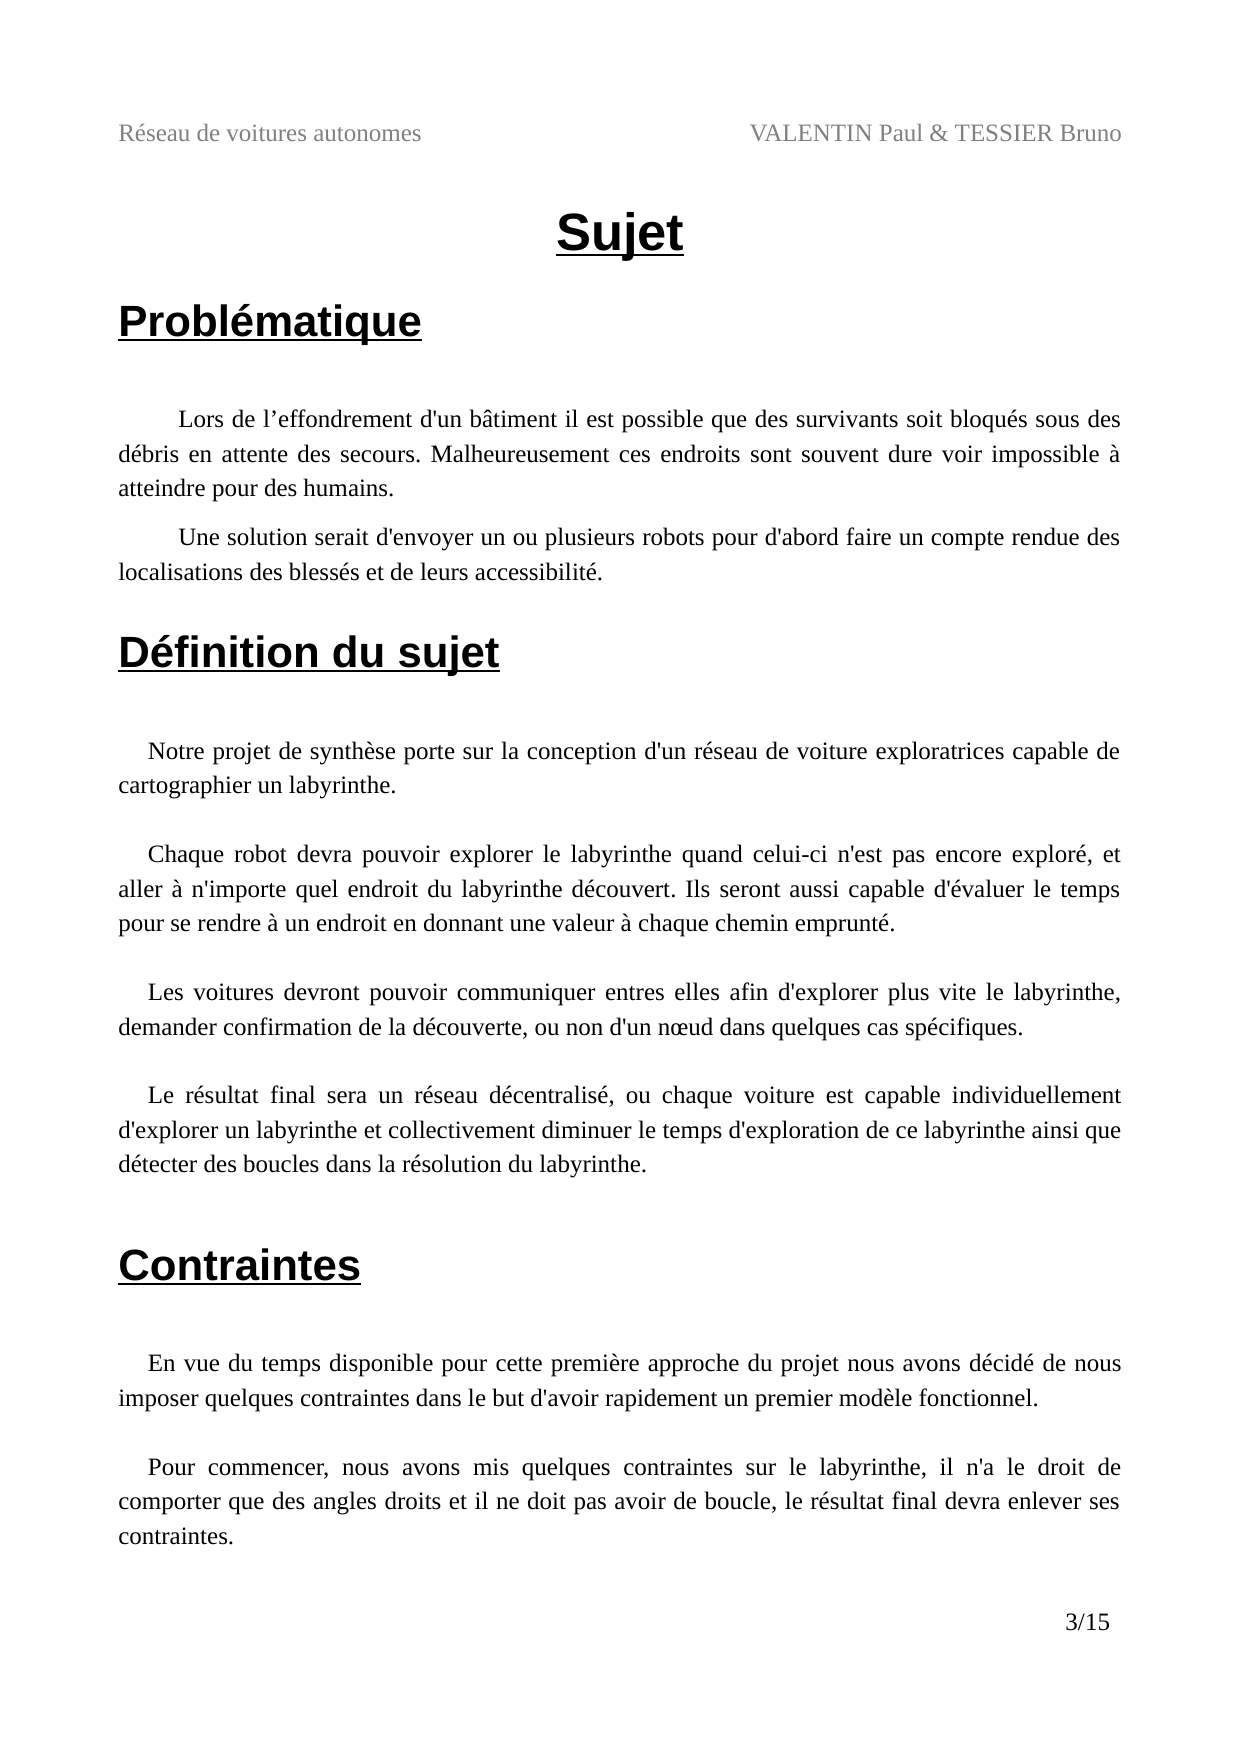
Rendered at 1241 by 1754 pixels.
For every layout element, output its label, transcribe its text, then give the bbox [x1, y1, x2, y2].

subtitle Sujet [118, 201, 1122, 262]
text Les voitures devront pouvoir communiquer entres elles afin d'explorer plus vite le labyrinthe, demander confirmation de la découverte, ou non d'un nœud dans quelques cas spécifiques. [118, 977, 1122, 1040]
text Notre projet de synthèse porte sur la conception d'un réseau de voiture exploratrices capable de cartographier un labyrinthe. [118, 736, 1122, 799]
text Une solution serait d'envoyer un ou plusieurs robots pour d'abord faire un compte rendue des localisations des blessés et de leurs accessibilité. [118, 522, 1122, 586]
text Le résultat final sera un réseau décentralisé, ou chaque voiture est capable individuellement d'explorer un labyrinthe et collectivement diminuer le temps d'exploration de ce labyrinthe ainsi que détecter des boucles dans la résolution du labyrinthe. [118, 1081, 1122, 1178]
text Pour commencer, nous avons mis quelques contraintes sur le labyrinthe, il n'a le droit de comporter que des angles droits et il ne doit pas avoir de boucle, le résultat final devra enlever ses contraintes. [118, 1452, 1122, 1550]
subtitle Contraintes [118, 1239, 1122, 1289]
subtitle Problématique [118, 295, 1152, 345]
text Chaque robot devra pouvoir explorer le labyrinthe quand celui-ci n'est pas encore exploré, et aller à n'importe quel endroit du labyrinthe découvert. Ils seront aussi capable d'évaluer le temps pour se rendre à un endroit en donnant une valeur à chaque chemin emprunté. [118, 839, 1122, 937]
subtitle Définition du sujet [118, 626, 1152, 677]
text En vue du temps disponible pour cette première approche du projet nous avons décidé de nous imposer quelques contraintes dans le but d'avoir rapidement un premier modèle fonctionnel. [118, 1348, 1122, 1412]
text Lors de l’effondrement d'un bâtiment il est possible que des survivants soit bloqués sous des débris en attente des secours. Malheureusement ces endroits sont souvent dure voir impossible à atteindre pour des humains. [118, 404, 1122, 502]
